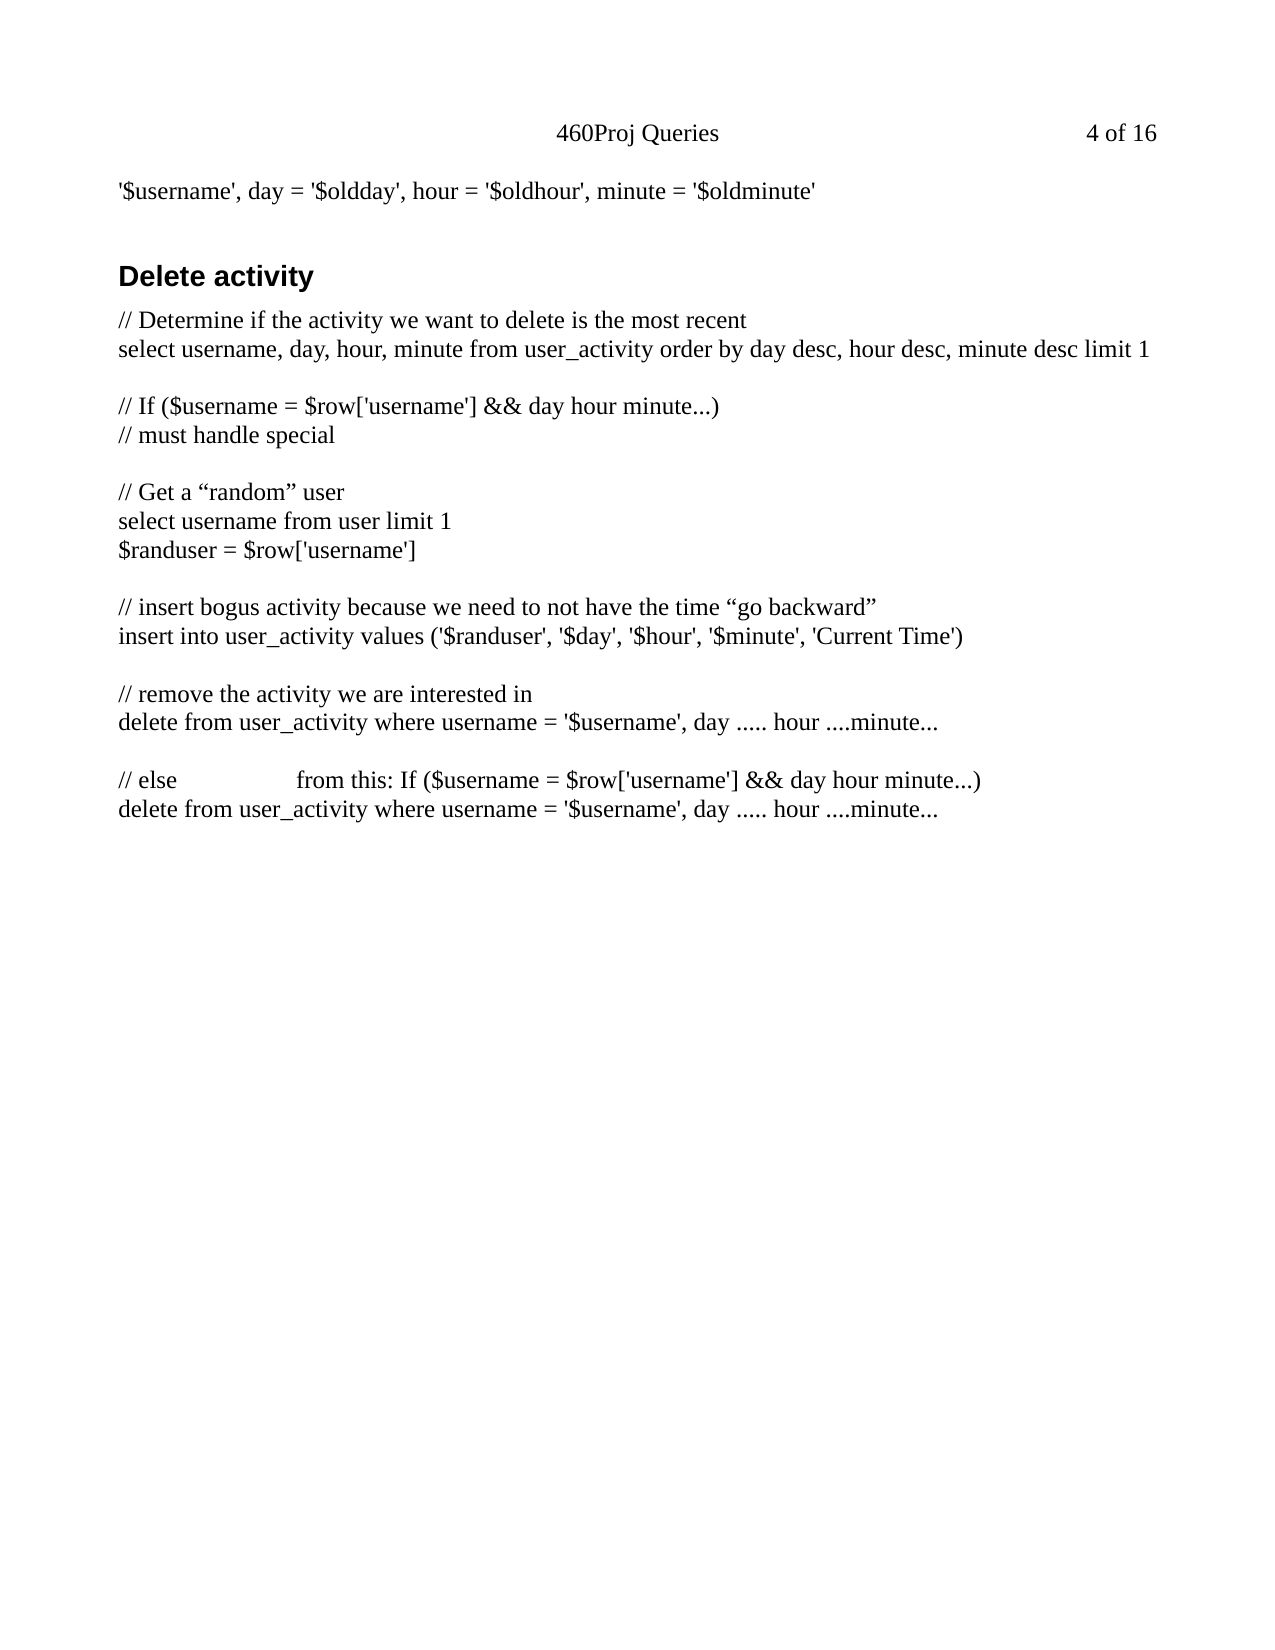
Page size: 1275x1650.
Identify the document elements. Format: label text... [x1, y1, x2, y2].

text select username, day, hour, minute from user_activity order by day desc, hour desc, minute desc limit 1 [118, 334, 1157, 362]
text insert into user_activity values ('$randuser', '$day', '$hour', '$minute', 'Current Time') [118, 621, 1157, 650]
text // insert bogus activity because we need to not have the time “go backward” [118, 592, 1157, 621]
text $randuser = $row['username'] [118, 535, 1157, 564]
text delete from user_activity where username = '$username', day ..... hour ....minute... [118, 794, 1157, 822]
text delete from user_activity where username = '$username', day ..... hour ....minute... [118, 707, 1157, 736]
text // remove the activity we are interested in [118, 679, 1157, 707]
text // If ($username = $row['username'] && day hour minute...) [118, 391, 1157, 420]
text // must handle special [118, 420, 1157, 449]
text // Determine if the activity we want to delete is the most recent [118, 305, 1157, 334]
text select username from user limit 1 [118, 506, 1157, 535]
text // else from this: If ($username = $row['username'] && day hour minute...) [118, 765, 1157, 794]
subtitle Delete activity [118, 259, 1157, 292]
text '$username', day = '$oldday', hour = '$oldhour', minute = '$oldminute' [118, 176, 1157, 205]
text // Get a “random” user [118, 477, 1157, 506]
